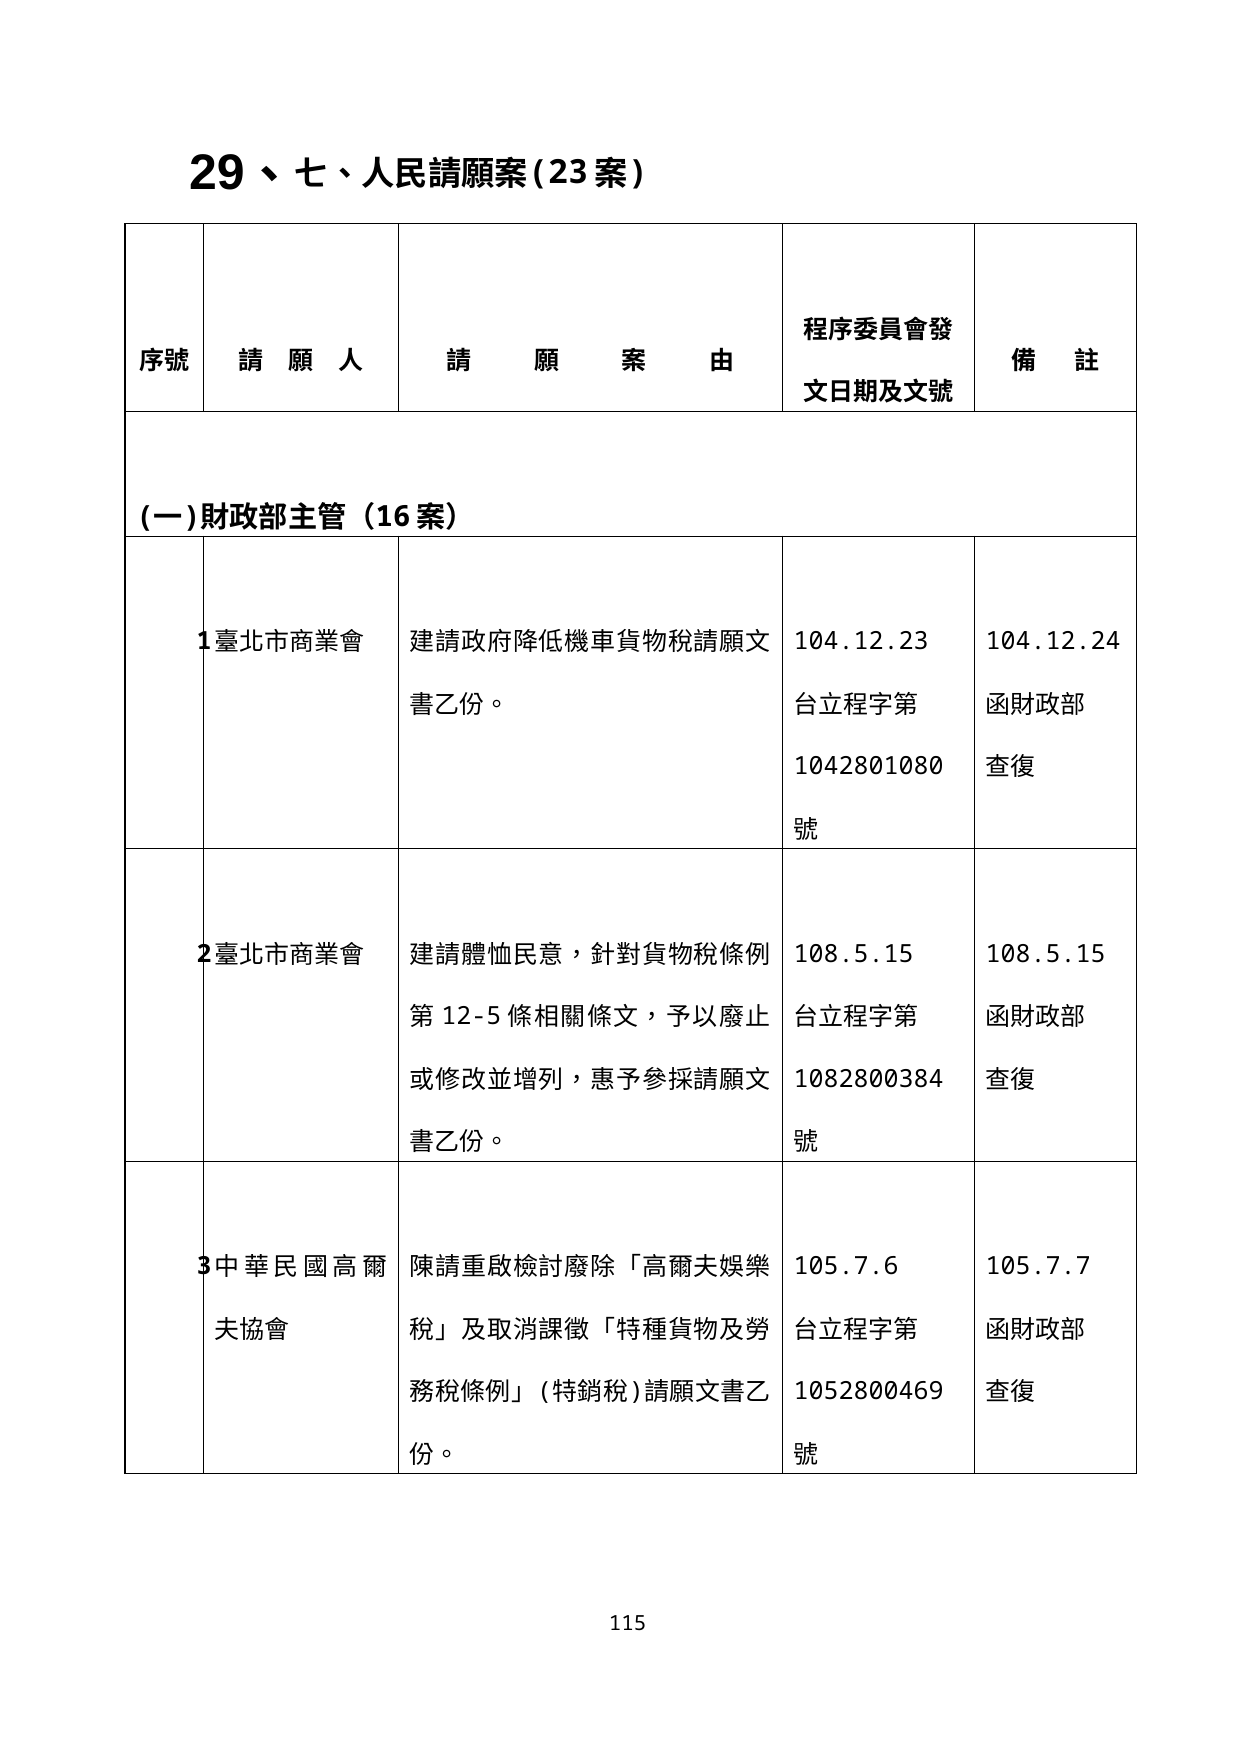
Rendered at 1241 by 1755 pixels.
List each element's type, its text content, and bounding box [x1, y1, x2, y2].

table_cell 中華民國高爾夫協會 [204, 1162, 398, 1473]
table_cell 臺北市商業會 [204, 849, 398, 1161]
table_header 請 願 人 [204, 224, 398, 411]
table_cell 108.5.15 台立程字第 1082800384號 [783, 849, 974, 1161]
table_header 序號 [126, 224, 203, 411]
table_header 備 註 [975, 224, 1136, 411]
table_cell 108.5.15 函財政部 查復 [975, 849, 1136, 1161]
table_cell 建請政府降低機車貨物稅請願文書乙份。 [399, 537, 782, 848]
table_cell 104.12.24 函財政部 查復 [975, 537, 1136, 848]
table_cell (一)財政部主管（16案） [126, 412, 1136, 536]
table_cell 陳請重啟檢討廢除「高爾夫娛樂稅」及取消課徵「特種貨物及勞務稅條例」(特銷稅)請願文書乙份。 [399, 1162, 782, 1473]
subtitle 七、人民請願案(23案) [156, 98, 1137, 223]
table_cell [126, 1162, 203, 1473]
table_cell [126, 849, 203, 1161]
table_cell 105.7.6 台立程字第 1052800469號 [783, 1162, 974, 1473]
table_cell 臺北市商業會 [204, 537, 398, 848]
table_cell [126, 537, 203, 848]
table_cell 104.12.23 台立程字第1042801080號 [783, 537, 974, 848]
table_header 程序委員會發文日期及文號 [783, 224, 974, 411]
table_cell 建請體恤民意，針對貨物稅條例第12-5條相關條文，予以廢止或修改並增列，惠予參採請願文書乙份。 [399, 849, 782, 1161]
table_header 請 願 案 由 [399, 224, 782, 411]
table_cell 105.7.7 函財政部 查復 [975, 1162, 1136, 1473]
